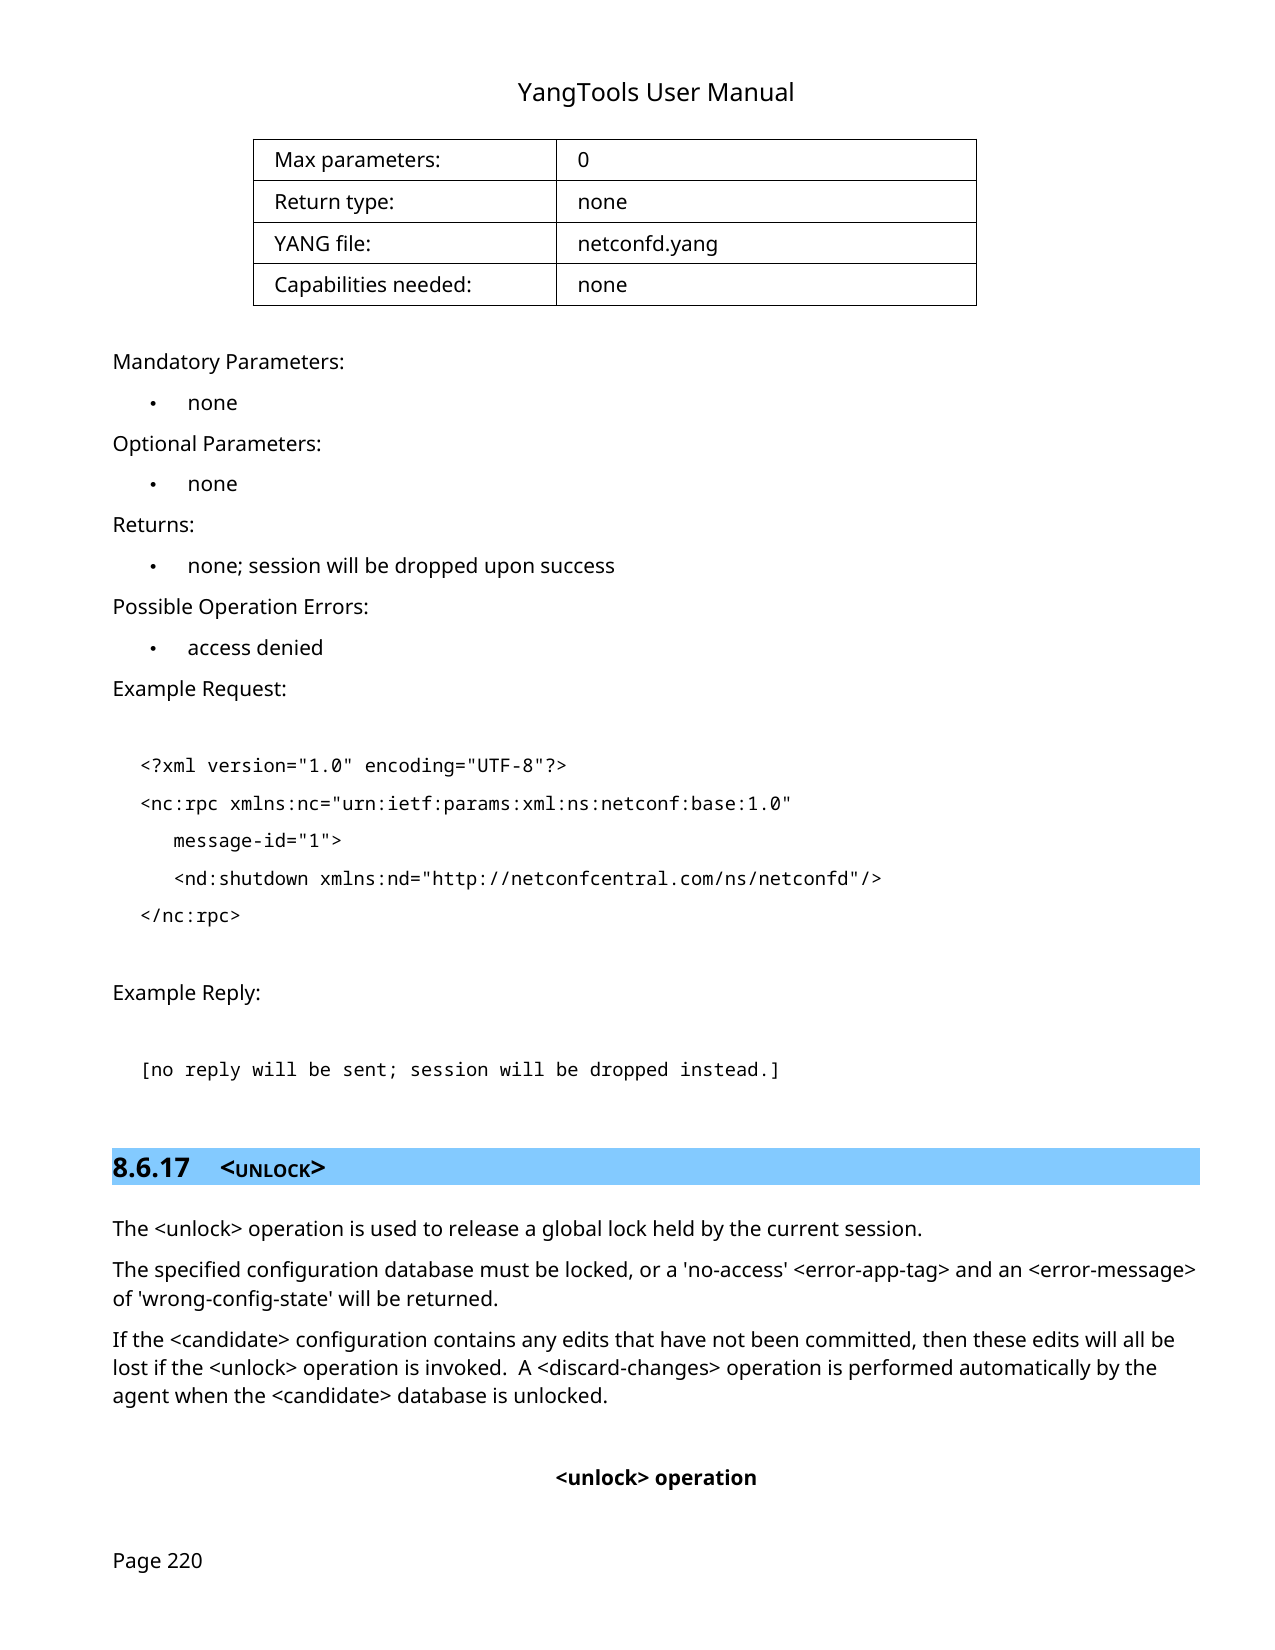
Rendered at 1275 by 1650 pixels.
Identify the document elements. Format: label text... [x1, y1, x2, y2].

table_cell 0 [557, 140, 976, 180]
text Example Request: [112, 674, 1200, 703]
text Optional Parameters: [112, 429, 1200, 457]
table_cell Capabilities needed: [254, 264, 556, 305]
text Possible Operation Errors: [112, 592, 1200, 621]
table_cell Return type: [254, 181, 556, 222]
text If the <candidate> configuration contains any edits that have not been committed, then these edits will all be lost if the <unlock> operation is invoked. A <discard-changes> operation is performed automatically by the agent when the <candidate> database is unlocked. [112, 1325, 1200, 1410]
subtitle <unlock> operation [127, 1463, 1185, 1492]
list access denied [150, 633, 1200, 662]
table_cell none [557, 181, 976, 222]
list none; session will be dropped upon success [150, 551, 1200, 580]
text <nc:rpc xmlns:nc="urn:ietf:params:xml:ns:netconf:base:1.0" [139, 790, 1200, 816]
text Returns: [112, 511, 1200, 539]
table_cell YANG file: [254, 223, 556, 263]
text message-id="1"> [139, 828, 1200, 853]
list none [150, 469, 1200, 498]
table_cell netconfd.yang [557, 223, 976, 263]
subtitle <unlock> [112, 1148, 1200, 1185]
text The specified configuration database must be locked, or a 'no-access' <error-app-tag> and an <error-message> of 'wrong-config-state' will be returned. [112, 1255, 1200, 1312]
text Mandatory Parameters: [112, 347, 1200, 375]
text [no reply will be sent; session will be dropped instead.] [139, 1056, 1200, 1082]
text The <unlock> operation is used to release a global lock held by the current session. [112, 1214, 1200, 1243]
text Example Reply: [112, 978, 1200, 1006]
text </nc:rpc> [139, 903, 1200, 928]
table_cell Max parameters: [254, 140, 556, 180]
text <?xml version="1.0" encoding="UTF-8"?> [139, 753, 1200, 778]
list none [150, 388, 1200, 416]
table_cell none [557, 264, 976, 305]
text <nd:shutdown xmlns:nd="http://netconfcentral.com/ns/netconfd"/> [139, 865, 1200, 891]
